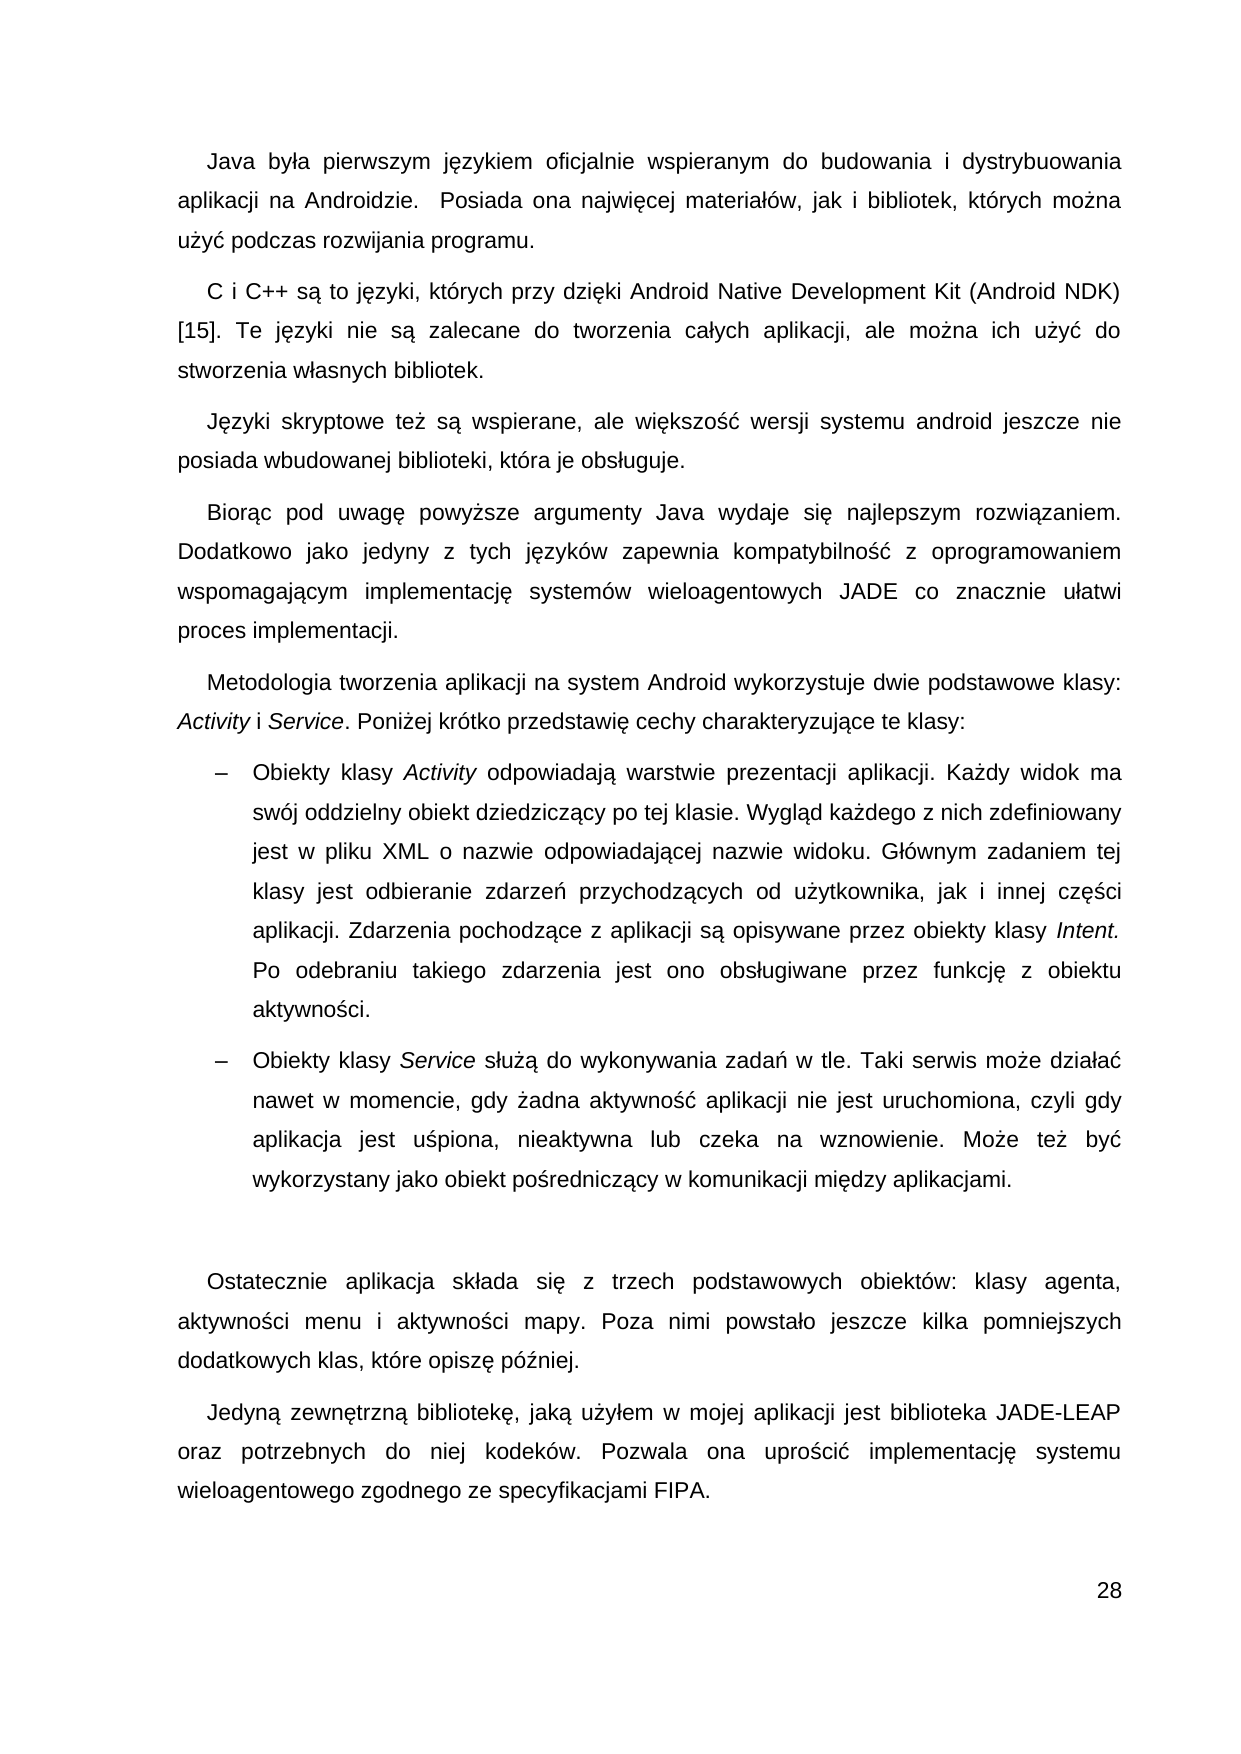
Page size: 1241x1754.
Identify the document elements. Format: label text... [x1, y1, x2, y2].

text Java była pierwszym językiem oficjalnie wspieranym do budowania i dystrybuowania aplikacji na Androidzie. Posiada ona najwięcej materiałów, jak i bibliotek, których można użyć podczas rozwijania programu. [177, 148, 1122, 253]
text Metodologia tworzenia aplikacji na system Android wykorzystuje dwie podstawowe klasy: Activity i Service. Poniżej krótko przedstawię cechy charakteryzujące te klasy: [177, 668, 1122, 734]
text Języki skryptowe też są wspierane, ale większość wersji systemu android jeszcze nie posiada wbudowanej biblioteki, która je obsługuje. [177, 408, 1122, 474]
text C i C++ są to języki, których przy dzięki Android Native Development Kit (Android NDK) [15]. Te języki nie są zalecane do tworzenia całych aplikacji, ale można ich użyć do stworzenia własnych bibliotek. [177, 278, 1122, 383]
text Biorąc pod uwagę powyższe argumenty Java wydaje się najlepszym rozwiązaniem. Dodatkowo jako jedyny z tych języków zapewnia kompatybilność z oprogramowaniem wspomagającym implementację systemów wieloagentowych JADE co znacznie ułatwi proces implementacji. [177, 499, 1122, 643]
text Ostatecznie aplikacja składa się z trzech podstawowych obiektów: klasy agenta, aktywności menu i aktywności mapy. Poza nimi powstało jeszcze kilka pomniejszych dodatkowych klas, które opiszę później. [177, 1268, 1122, 1373]
list Obiekty klasy Service służą do wykonywania zadań w tle. Taki serwis może działać nawet w momencie, gdy żadna aktywność aplikacji nie jest uruchomiona, czyli gdy aplikacja jest uśpiona, nieaktywna lub czeka na wznowienie. Może też być wykorzystany jako obiekt pośredniczący w komunikacji między aplikacjami. [215, 1047, 1122, 1192]
text Jedyną zewnętrzną bibliotekę, jaką użyłem w mojej aplikacji jest biblioteka JADE-LEAP oraz potrzebnych do niej kodeków. Pozwala ona uprościć implementację systemu wieloagentowego zgodnego ze specyfikacjami FIPA. [177, 1398, 1122, 1504]
list Obiekty klasy Activity odpowiadają warstwie prezentacji aplikacji. Każdy widok ma swój oddzielny obiekt dziedziczący po tej klasie. Wygląd każdego z nich zdefiniowany jest w pliku XML o nazwie odpowiadającej nazwie widoku. Głównym zadaniem tej klasy jest odbieranie zdarzeń przychodzących od użytkownika, jak i innej części aplikacji. Zdarzenia pochodzące z aplikacji są opisywane przez obiekty klasy Intent. Po odebraniu takiego zdarzenia jest ono obsługiwane przez funkcję z obiektu aktywności. [215, 759, 1122, 1022]
